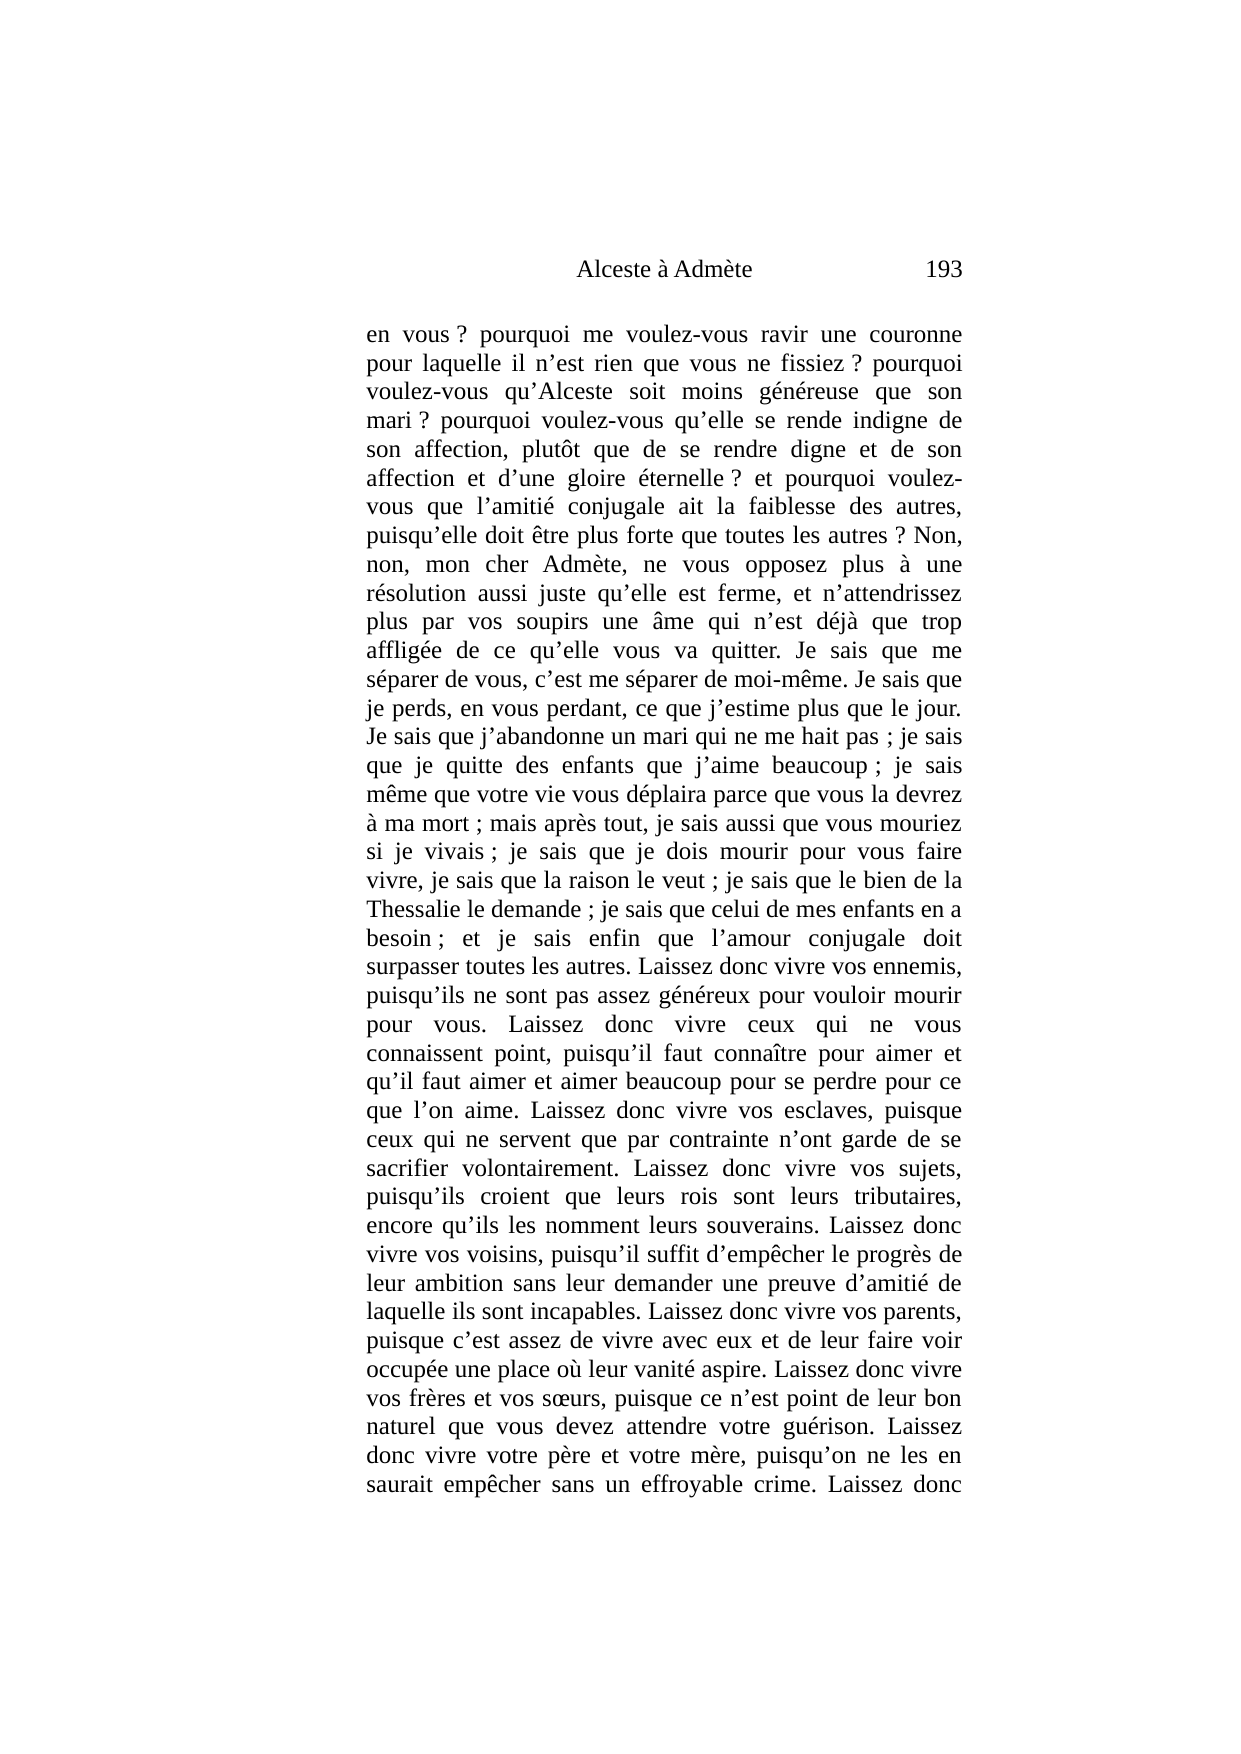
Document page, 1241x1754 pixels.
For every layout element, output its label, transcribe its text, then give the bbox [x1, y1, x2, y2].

text en vous ? pourquoi me voulez-vous ravir une couronne pour laquelle il n’est rien que vous ne fissiez ? pourquoi voulez-vous qu’Alceste soit moins généreuse que son mari ? pourquoi voulez-vous qu’elle se rende indigne de son affection, plutôt que de se rendre digne et de son affection et d’une gloire éternelle ? et pourquoi voulez-vous que l’amitié conjugale ait la faiblesse des autres, puisqu’elle doit être plus forte que toutes les autres ? Non, non, mon cher Admète, ne vous opposez plus à une résolution aussi juste qu’elle est ferme, et n’attendrissez plus par vos soupirs une âme qui n’est déjà que trop affligée de ce qu’elle vous va quitter. Je sais que me séparer de vous, c’est me séparer de moi-même. Je sais que je perds, en vous perdant, ce que j’estime plus que le jour. Je sais que j’abandonne un mari qui ne me hait pas ; je sais que je quitte des enfants que j’aime beaucoup ; je sais même que votre vie vous déplaira parce que vous la devrez à ma mort ; mais après tout, je sais aussi que vous mouriez si je vivais ; je sais que je dois mourir pour vous faire vivre, je sais que la raison le veut ; je sais que le bien de la Thessalie le demande ; je sais que celui de mes enfants en a besoin ; et je sais enfin que l’amour conjugale doit surpasser toutes les autres. Laissez donc vivre vos ennemis, puisqu’ils ne sont pas assez généreux pour vouloir mourir pour vous. Laissez donc vivre ceux qui ne vous connaissent point, puisqu’il faut connaître pour aimer et qu’il faut aimer et aimer beaucoup pour se perdre pour ce que l’on aime. Laissez donc vivre vos esclaves, puisque ceux qui ne servent que par contrainte n’ont garde de se sacrifier volontairement. Laissez donc vivre vos sujets, puisqu’ils croient que leurs rois sont leurs tributaires, encore qu’ils les nomment leurs souverains. Laissez donc vivre vos voisins, puisqu’il suffit d’empêcher le progrès de leur ambition sans leur demander une preuve d’amitié de laquelle ils sont incapables. Laissez donc vivre vos parents, puisque c’est assez de vivre avec eux et de leur faire voir occupée une place où leur vanité aspire. Laissez donc vivre vos frères et vos sœurs, puisque ce n’est point de leur bon naturel que vous devez attendre votre guérison. Laissez donc vivre votre père et votre mère, puisqu’on ne les en saurait empêcher sans un effroyable crime. Laissez donc [366, 319, 963, 1498]
